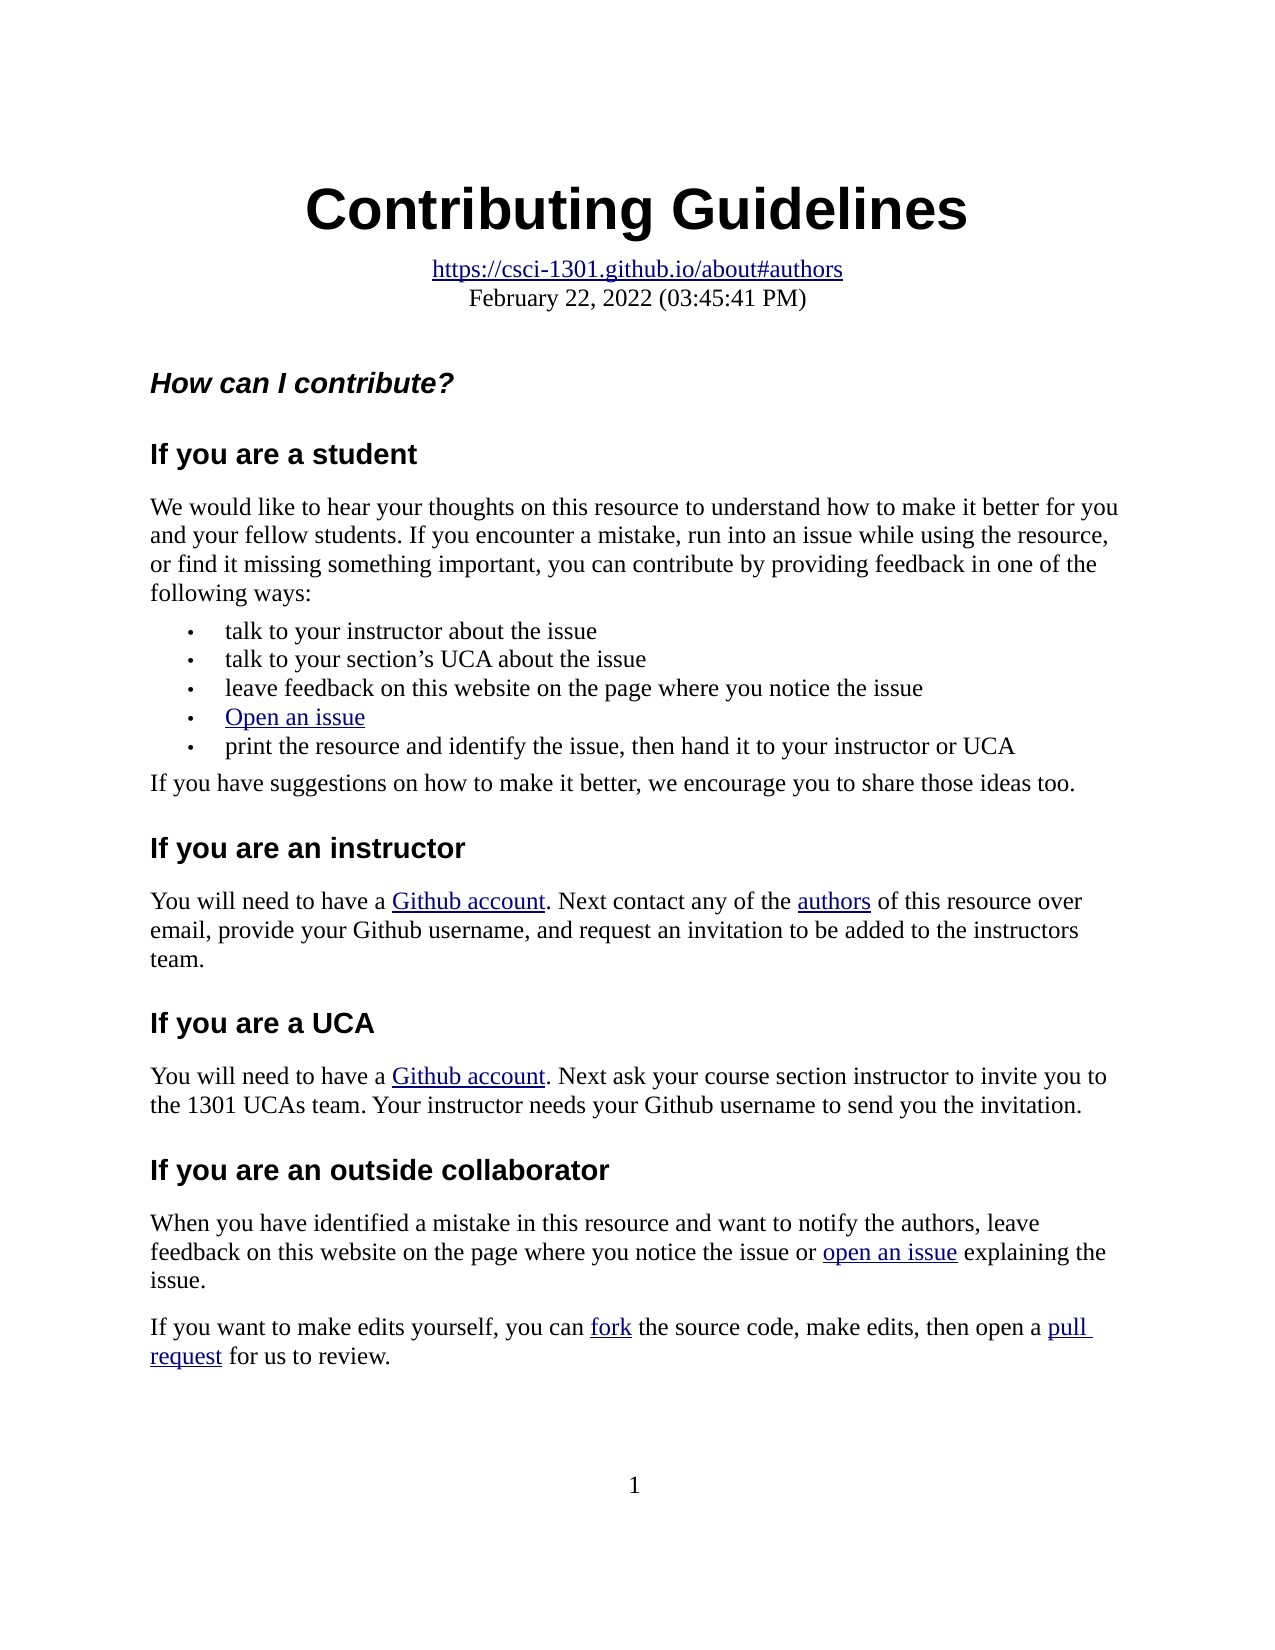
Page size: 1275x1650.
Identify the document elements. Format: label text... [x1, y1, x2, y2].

list Open an issue [187, 702, 1125, 731]
text You will need to have a Github account. Next contact any of the authors of this resource over email, provide your Github username, and request an invitation to be added to the instructors team. [150, 886, 1125, 972]
list talk to your instructor about the issue [187, 616, 1125, 644]
subtitle If you are a student [150, 437, 1125, 470]
text If you want to make edits yourself, you can fork the source code, make edits, then open a pull request for us to review. [150, 1312, 1125, 1369]
text You will need to have a Github account. Next ask your course section instructor to invite you to the 1301 UCAs team. Your instructor needs your Github username to send you the invitation. [150, 1061, 1125, 1119]
list leave feedback on this website on the page where you notice the issue [187, 673, 1125, 702]
text https://csci-1301.github.io/about#authors [150, 254, 1125, 283]
subtitle If you are a UCA [150, 1006, 1125, 1040]
list print the resource and identify the issue, then hand it to your instructor or UCA [187, 731, 1125, 759]
text We would like to hear your thoughts on this resource to understand how to make it better for you and your fellow students. If you encounter a mistake, run into an issue while using the resource, or find it missing something important, you can contribute by providing feedback in one of the following ways: [150, 492, 1125, 607]
subtitle If you are an instructor [150, 831, 1125, 865]
list talk to your section’s UCA about the issue [187, 644, 1125, 673]
text When you have identified a mistake in this resource and want to notify the authors, leave feedback on this website on the page where you notice the issue or open an issue explaining the issue. [150, 1208, 1125, 1294]
title Contributing Guidelines [150, 175, 1125, 242]
text If you have suggestions on how to make it better, we encourage you to share those ideas too. [150, 768, 1125, 797]
subtitle How can I contribute? [150, 366, 1125, 399]
subtitle If you are an outside collaborator [150, 1153, 1125, 1186]
text February 22, 2022 (03:45:41 PM) [150, 283, 1125, 312]
